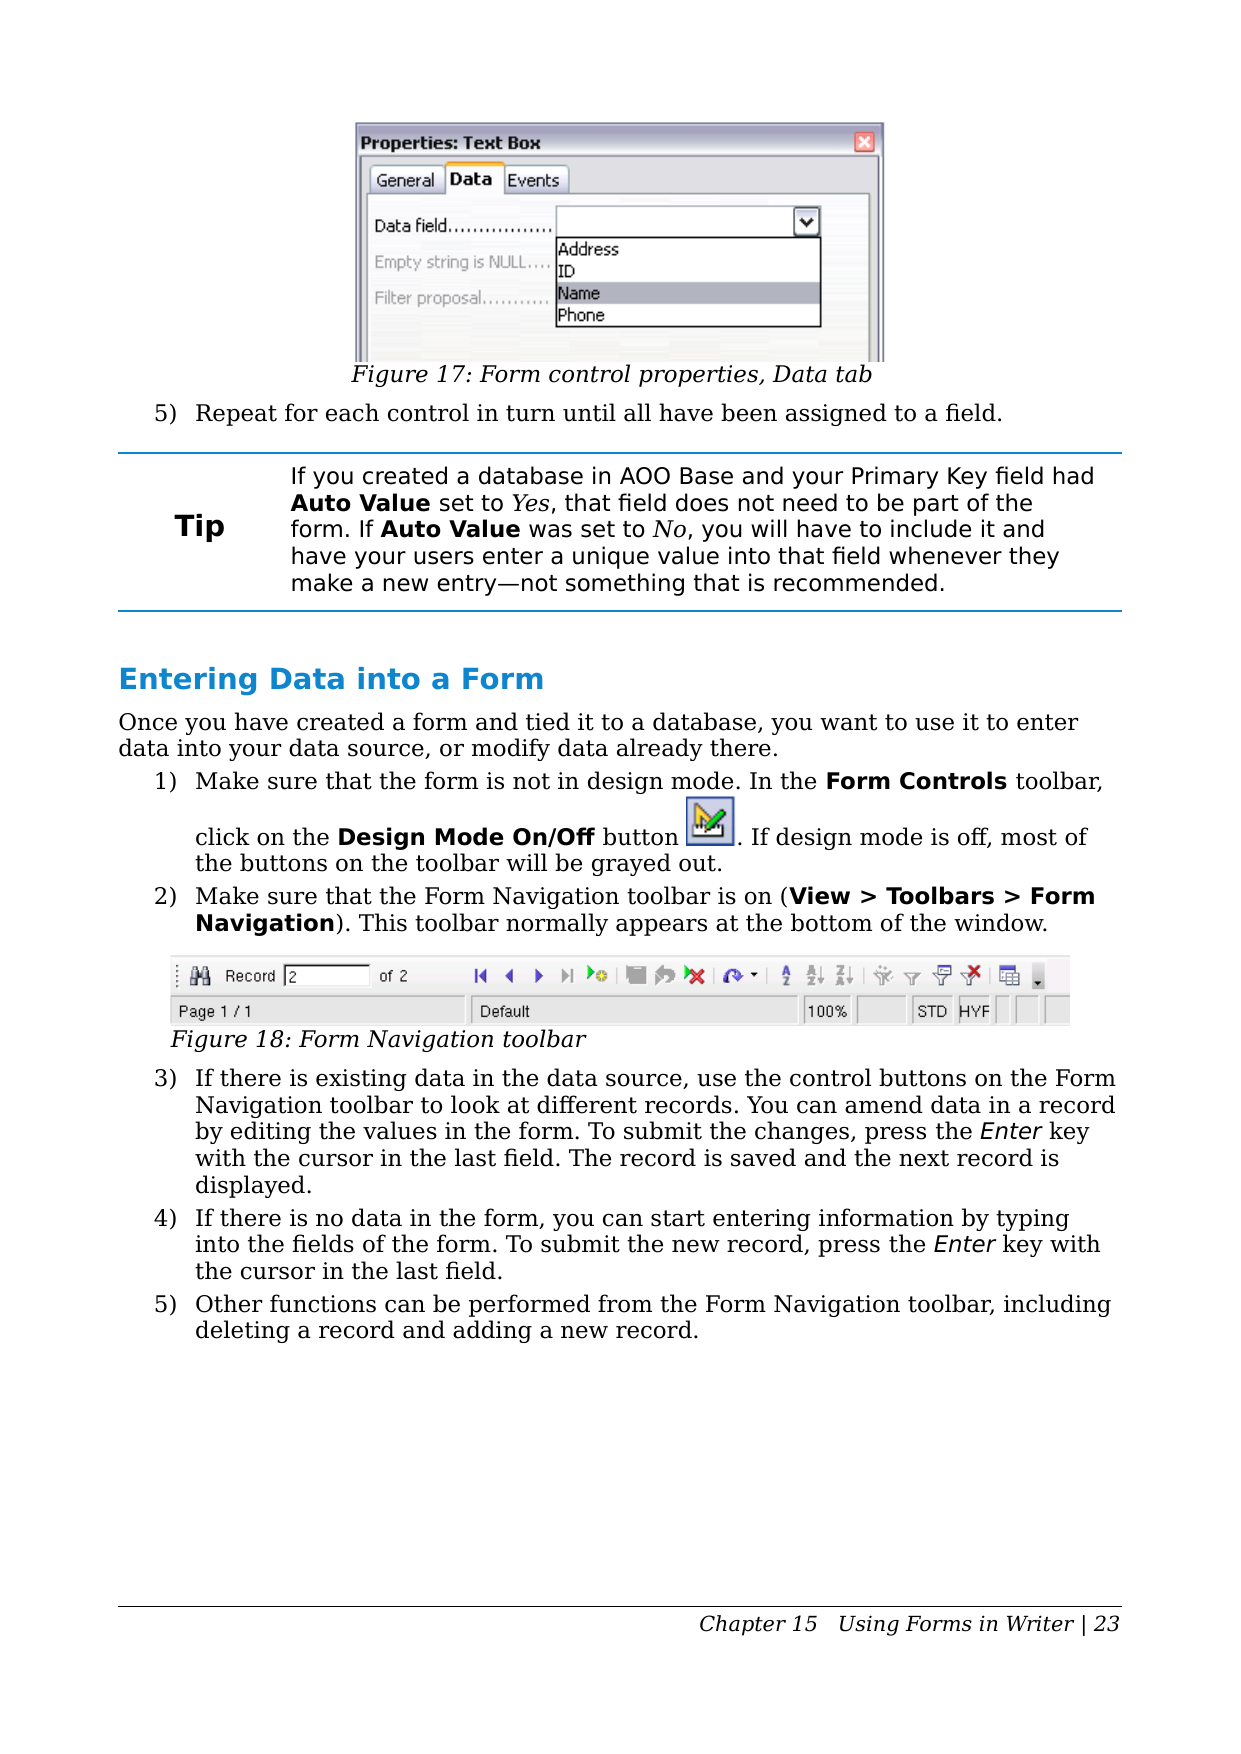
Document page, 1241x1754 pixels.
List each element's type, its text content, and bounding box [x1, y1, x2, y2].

table_header If you created a database in AOO Base and your Primary Key field had Auto Value set to Yes, that field does not need to be part of the form. If Auto Value was set to No, you will have to include it and have your users enter a unique value into that field whenever they make a new entry—not something that is recommended. [281, 454, 1122, 609]
list If there is no data in the form, you can start entering information by typing into the fields of the form. To submit the new record, press the Enter key with the cursor in the last field. [177, 1205, 1122, 1285]
list Make sure that the Form Navigation toolbar is on (View > Toolbars > Form Navigation). This toolbar normally appears at the bottom of the window. [177, 883, 1122, 937]
list If there is existing data in the data source, use the control buttons on the Form Navigation toolbar to look at different records. You can amend data in a record by editing the values in the form. To submit the changes, press the Enter key with the cursor in the last field. The record is saved and the next record is displayed. [177, 1065, 1122, 1198]
table_header Tip [118, 454, 281, 609]
text Figure 18: Form Navigation toolbar [171, 1026, 1070, 1053]
list Repeat for each control in turn until all have been assigned to a field. [177, 401, 1122, 427]
picture [686, 795, 737, 846]
list Other functions can be performed from the Form Navigation toolbar, including deleting a record and adding a new record. [177, 1291, 1122, 1344]
text Figure 17: Form control properties, Data tab [351, 362, 889, 388]
list Once you have created a form and tied it to a database, you want to use it to enter data into your data source, or modify data already there. [118, 709, 1122, 762]
picture [170, 955, 1070, 1026]
list Make sure that the form is not in design mode. In the Form Controls toolbar, click on the Design Mode On/Off button . If design mode is off, most of the buttons on the toolbar will be grayed out. [177, 768, 1122, 877]
subtitle Entering Data into a Form [118, 662, 1122, 696]
picture [351, 118, 889, 362]
